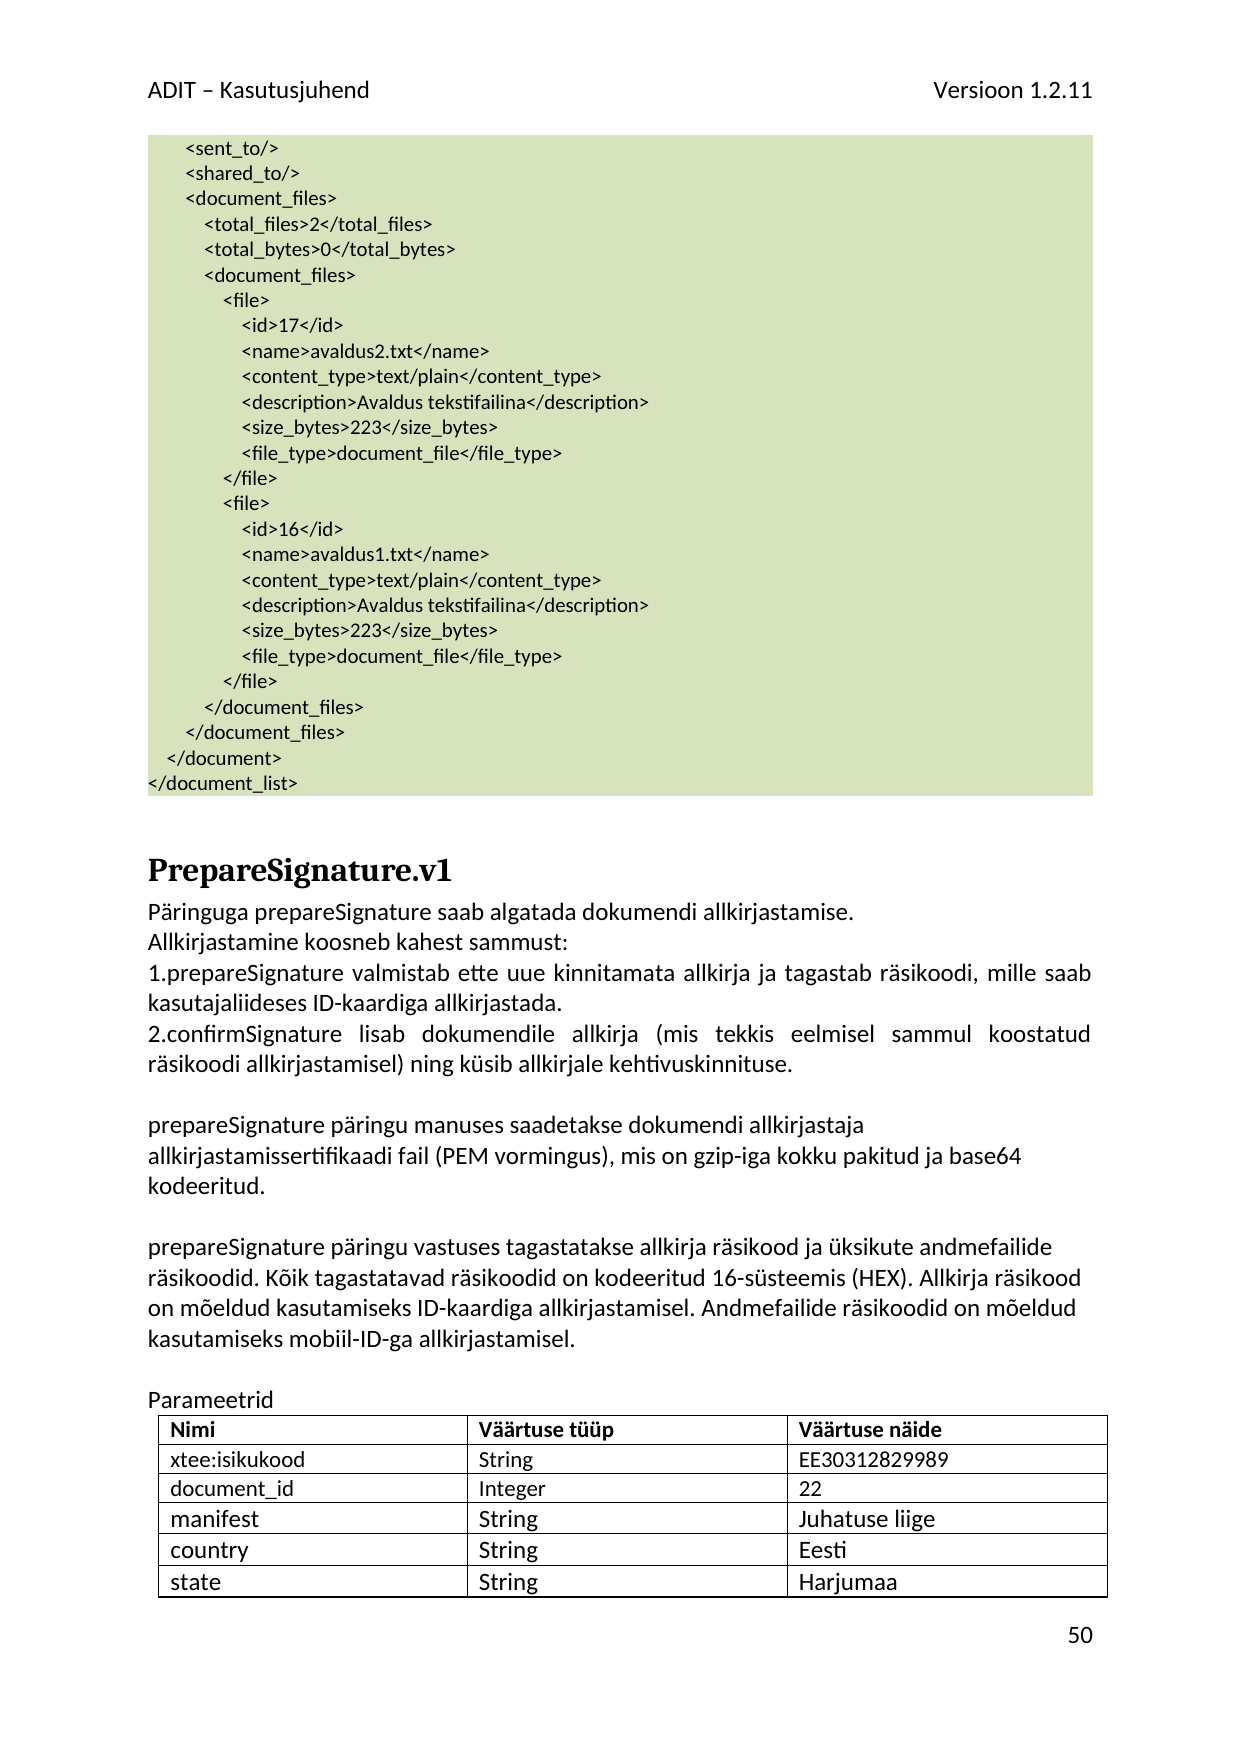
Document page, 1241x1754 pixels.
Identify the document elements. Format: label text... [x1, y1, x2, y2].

text <description>Avaldus tekstifailina</description> [148, 592, 1093, 618]
text </document_files> [148, 694, 1093, 719]
text <id>17</id> [148, 313, 1093, 338]
list prepareSignature valmistab ette uue kinnitamata allkirja ja tagastab räsikoodi, mille saab kasutajaliideses ID-kaardiga allkirjastada. [148, 957, 1093, 1018]
text </file> [148, 465, 1093, 491]
table_cell String [468, 1445, 787, 1473]
text <size_bytes>223</size_bytes> [148, 618, 1093, 643]
text </document> [148, 745, 1093, 770]
table_cell Harjumaa [788, 1566, 1107, 1596]
text <total_bytes>0</total_bytes> [148, 236, 1093, 262]
table_cell xtee:isikukood [159, 1445, 467, 1473]
text <content_type>text/plain</content_type> [148, 567, 1093, 592]
table_cell EE30312829989 [788, 1445, 1107, 1473]
text Päringuga prepareSignature saab algatada dokumendi allkirjastamise. [148, 896, 1093, 926]
subtitle PrepareSignature.v1 [148, 851, 1093, 889]
text <shared_to/> [148, 160, 1093, 186]
text <file_type>document_file</file_type> [148, 643, 1093, 668]
text <file_type>document_file</file_type> [148, 440, 1093, 465]
text </document_list> [148, 770, 1093, 796]
text <size_bytes>223</size_bytes> [148, 414, 1093, 440]
table_header Väärtuse tüüp [468, 1416, 787, 1444]
text <file> [148, 491, 1093, 516]
table_cell String [468, 1534, 787, 1565]
table_cell Juhatuse liige [788, 1503, 1107, 1533]
text prepareSignature päringu manuses saadetakse dokumendi allkirjastaja allkirjastamissertifikaadi fail (PEM vormingus), mis on gzip-iga kokku pakitud ja base64 kodeeritud. [148, 1109, 1093, 1201]
text <document_files> [148, 262, 1093, 287]
table_cell String [468, 1503, 787, 1533]
table_header Nimi [159, 1416, 467, 1444]
text <name>avaldus1.txt</name> [148, 541, 1093, 567]
text </file> [148, 668, 1093, 694]
text <file> [148, 287, 1093, 313]
text Allkirjastamine koosneb kahest sammust: [148, 926, 1093, 957]
text <total_files>2</total_files> [148, 211, 1093, 236]
text <description>Avaldus tekstifailina</description> [148, 389, 1093, 414]
table_cell Integer [468, 1474, 787, 1502]
table_cell Eesti [788, 1534, 1107, 1565]
table_header Väärtuse näide [788, 1416, 1107, 1444]
table_cell String [468, 1566, 787, 1596]
table_cell state [159, 1566, 467, 1596]
list confirmSignature lisab dokumendile allkirja (mis tekkis eelmisel sammul koostatud räsikoodi allkirjastamisel) ning küsib allkirjale kehtivuskinnituse. [148, 1018, 1093, 1079]
text <document_files> [148, 186, 1093, 211]
text <content_type>text/plain</content_type> [148, 363, 1093, 389]
table_cell country [159, 1534, 467, 1565]
text prepareSignature päringu vastuses tagastatakse allkirja räsikood ja üksikute andmefailide räsikoodid. Kõik tagastatavad räsikoodid on kodeeritud 16-süsteemis (HEX). Allkirja räsikood on mõeldud kasutamiseks ID-kaardiga allkirjastamisel. Andmefailide räsikoodid on mõeldud kasutamiseks mobiil-ID-ga allkirjastamisel. [148, 1231, 1093, 1353]
table_cell document_id [159, 1474, 467, 1502]
text Parameetrid [148, 1384, 1093, 1414]
text </document_files> [148, 719, 1093, 745]
text <name>avaldus2.txt</name> [148, 338, 1093, 363]
text <sent_to/> [148, 135, 1093, 160]
text <id>16</id> [148, 516, 1093, 541]
table_cell manifest [159, 1503, 467, 1533]
table_cell 22 [788, 1474, 1107, 1502]
